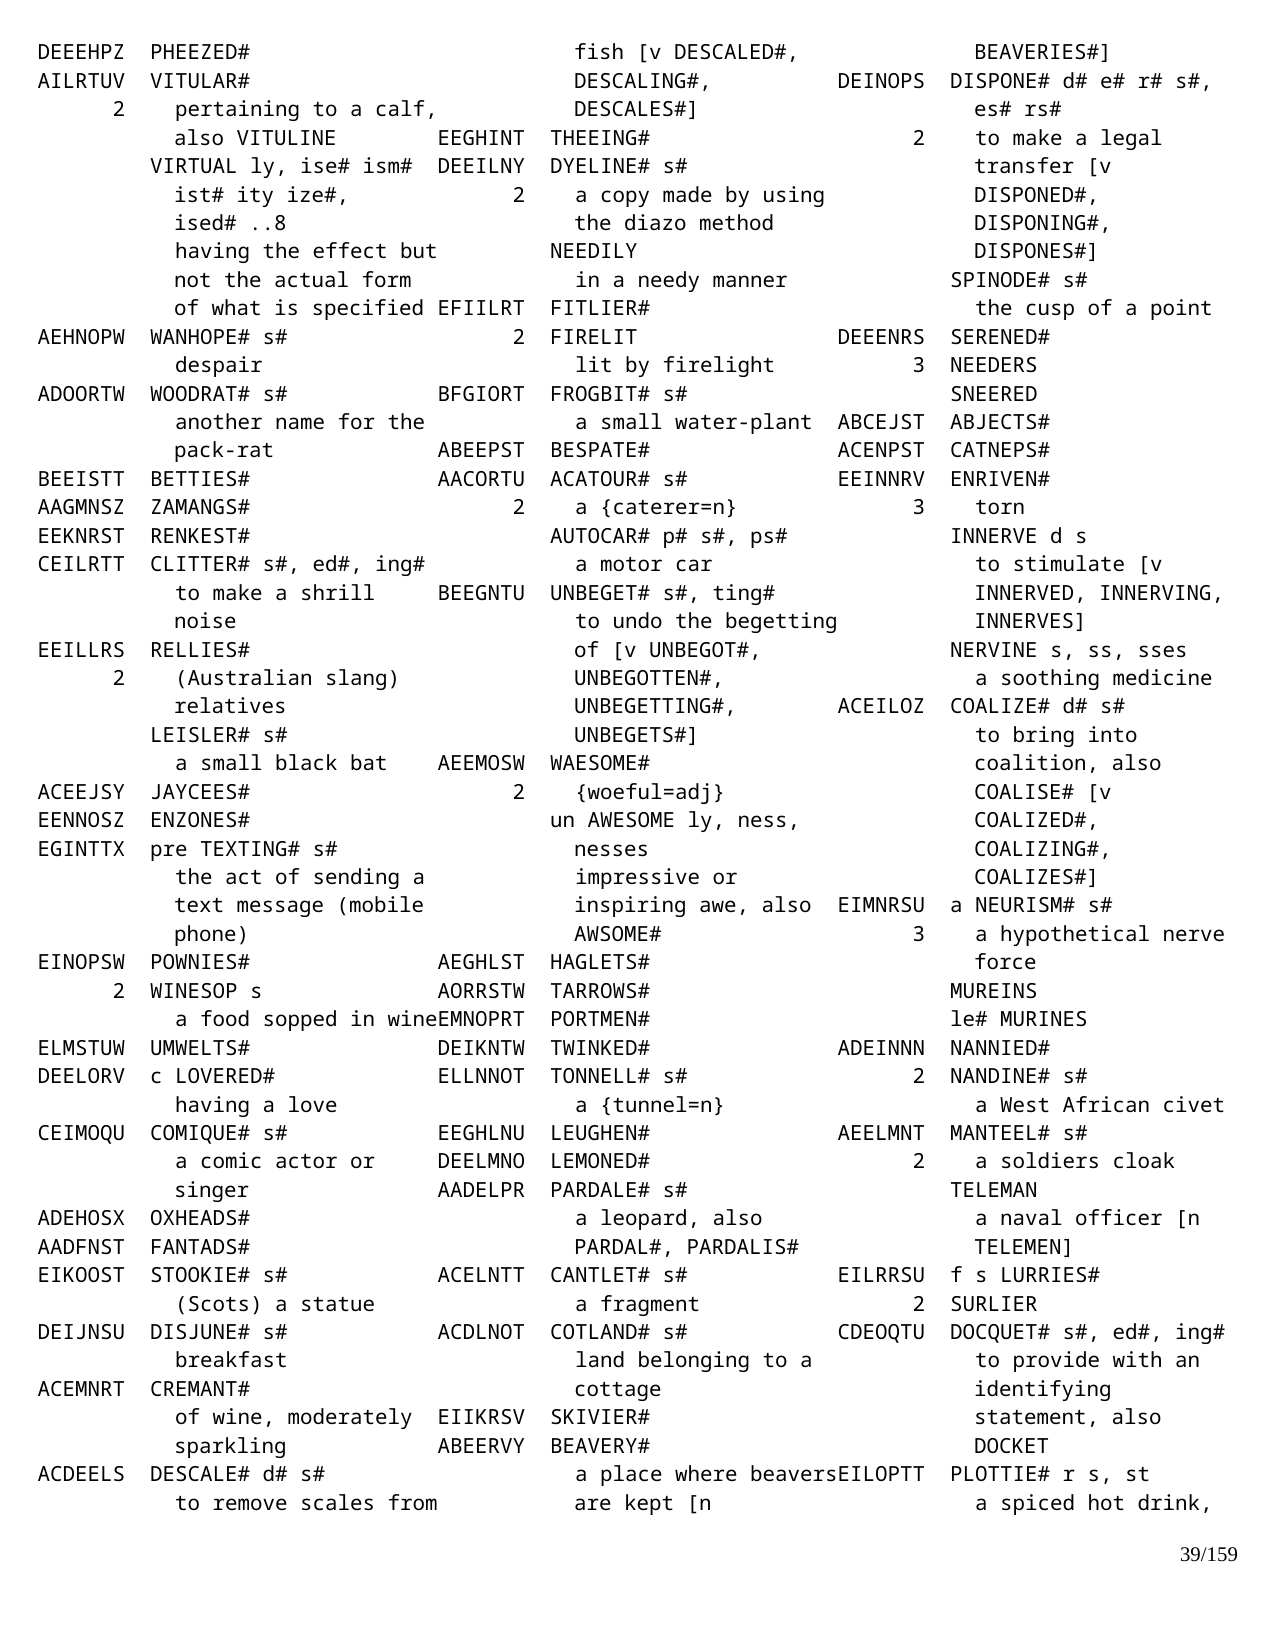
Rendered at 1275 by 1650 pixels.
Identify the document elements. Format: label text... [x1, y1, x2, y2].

text a motor car [437, 549, 837, 578]
text ADOORTW WOODRAT# s# [37, 379, 437, 407]
text MUREINS [837, 976, 1237, 1004]
text EEKNRST RENKEST# [37, 521, 437, 549]
text DEIJNSU DISJUNE# s# [37, 1317, 437, 1346]
text EENNOSZ ENZONES# [37, 805, 437, 834]
text a West African civet [837, 1090, 1237, 1118]
text AACORTU ACATOUR# s# [437, 464, 837, 492]
text NERVINE s, ss, sses [837, 635, 1237, 663]
text AAGMNSZ ZAMANGS# [37, 492, 437, 521]
text 2 FIRELIT [437, 322, 837, 350]
text LEISLER# s# [37, 720, 437, 748]
text to make a shrill noise [37, 578, 437, 635]
text BEEGNTU UNBEGET# s#, ting# [437, 578, 837, 606]
text AUTOCAR# p# s#, ps# [437, 521, 837, 549]
text EILOPTT PLOTTIE# r s, st [837, 1459, 1237, 1488]
text EMNOPRT PORTMEN# [437, 1004, 837, 1033]
text SNEERED [837, 379, 1237, 407]
text EIKOOST STOOKIE# s# [37, 1260, 437, 1289]
text DEEENRS SERENED# [837, 322, 1237, 350]
text DEELORV c LOVERED# [37, 1061, 437, 1090]
text EEILLRS RELLIES# [37, 635, 437, 663]
text AEEMOSW WAESOME# [437, 748, 837, 777]
text a fragment [437, 1289, 837, 1317]
text ACDEELS DESCALE# d# s# [37, 1459, 437, 1488]
text CEILRTT CLITTER# s#, ed#, ing# [37, 549, 437, 578]
text EEGHLNU LEUGHEN# [437, 1118, 837, 1147]
text EIMNRSU a NEURISM# s# [837, 891, 1237, 919]
text a comic actor or singer [37, 1147, 437, 1203]
text having the effect but not the actual form of what is specified [37, 237, 437, 322]
text DEELMNO LEMONED# [437, 1147, 837, 1175]
text le# MURINES [837, 1004, 1237, 1033]
text AILRTUV VITULAR# [37, 66, 437, 94]
text EIIKRSV SKIVIER# [437, 1402, 837, 1431]
text EILRRSU f s LURRIES# [837, 1260, 1237, 1289]
text EINOPSW POWNIES# [37, 947, 437, 976]
text AORRSTW TARROWS# [437, 976, 837, 1004]
text AEELMNT MANTEEL# s# [837, 1118, 1237, 1147]
text ELLNNOT TONNELL# s# [437, 1061, 837, 1090]
text DEIKNTW TWINKED# [437, 1033, 837, 1061]
text NEEDILY [437, 237, 837, 265]
text impressive or inspiring awe, also AWSOME# [437, 862, 837, 947]
text EEINNRV ENRIVEN# [837, 464, 1237, 492]
text BFGIORT FROGBIT# s# [437, 379, 837, 407]
text 3 a hypothetical nerve force [837, 919, 1237, 976]
text to provide with an identifying statement, also DOCKET [837, 1346, 1237, 1459]
text 2 NANDINE# s# [837, 1061, 1237, 1090]
text a spiced hot drink, [837, 1488, 1237, 1516]
text a naval officer [n TELEMEN] [837, 1203, 1237, 1260]
text EEGHINT THEEING# [437, 123, 837, 151]
text 3 NEEDERS [837, 350, 1237, 379]
text DEEILNY DYELINE# s# [437, 151, 837, 180]
text 2 pertaining to a calf, also VITULINE [37, 94, 437, 151]
text a leopard, also PARDAL#, PARDALIS# [437, 1203, 837, 1260]
text despair [37, 350, 437, 379]
text in a needy manner [437, 265, 837, 293]
text a {tunnel=n} [437, 1090, 837, 1118]
text the cusp of a point [837, 293, 1237, 322]
text ACEMNRT CREMANT# [37, 1374, 437, 1402]
text a small water-plant [437, 407, 837, 436]
text lit by firelight [437, 350, 837, 379]
text 2 a copy made by using the diazo method [437, 180, 837, 237]
text un AWESOME ly, ness, nesses [437, 805, 837, 862]
text BEAVERIES#] [837, 37, 1237, 66]
text AADELPR PARDALE# s# [437, 1175, 837, 1203]
text land belonging to a cottage [437, 1346, 837, 1402]
text ABEEPST BESPATE# [437, 436, 837, 464]
text ADEHOSX OXHEADS# [37, 1203, 437, 1232]
text ACDLNOT COTLAND# s# [437, 1317, 837, 1346]
text a place where beavers are kept [n [437, 1459, 837, 1516]
text ABEERVY BEAVERY# [437, 1431, 837, 1459]
text a soothing medicine [837, 663, 1237, 692]
text ACENPST CATNEPS# [837, 436, 1237, 464]
text 3 torn [837, 492, 1237, 521]
text 2 {woeful=adj} [437, 777, 837, 805]
text having a love [37, 1090, 437, 1118]
text 2 a {caterer=n} [437, 492, 837, 521]
text DEINOPS DISPONE# d# e# r# s#, es# rs# [837, 66, 1237, 123]
text ADEINNN NANNIED# [837, 1033, 1237, 1061]
text to remove scales from [37, 1488, 437, 1516]
text AEGHLST HAGLETS# [437, 947, 837, 976]
text SPINODE# s# [837, 265, 1237, 293]
text of wine, moderately sparkling [37, 1402, 437, 1459]
text INNERVE d s [837, 521, 1237, 549]
text 2 to make a legal transfer [v DISPONED#, DISPONING#, DISPONES#] [837, 123, 1237, 265]
text CEIMOQU COMIQUE# s# [37, 1118, 437, 1147]
text ABCEJST ABJECTS# [837, 407, 1237, 436]
text VIRTUAL ly, ise# ism# ist# ity ize#, ised# ..8 [37, 151, 437, 237]
text the act of sending a text message (mobile phone) [37, 862, 437, 947]
text AADFNST FANTADS# [37, 1232, 437, 1260]
text EFIILRT FITLIER# [437, 293, 837, 322]
text ACELNTT CANTLET# s# [437, 1260, 837, 1289]
text ELMSTUW UMWELTS# [37, 1033, 437, 1061]
text a small black bat [37, 748, 437, 777]
text to undo the begetting of [v UNBEGOT#, UNBEGOTTEN#, UNBEGETTING#, UNBEGETS#] [437, 606, 837, 748]
text TELEMAN [837, 1175, 1237, 1203]
text 2 a soldiers cloak [837, 1147, 1237, 1175]
text another name for the pack-rat [37, 407, 437, 464]
text DEEEHPZ PHEEZED# [37, 37, 437, 66]
text AEHNOPW WANHOPE# s# [37, 322, 437, 350]
text 2 WINESOP s [37, 976, 437, 1004]
text to stimulate [v INNERVED, INNERVING, INNERVES] [837, 549, 1237, 635]
text ACEEJSY JAYCEES# [37, 777, 437, 805]
text breakfast [37, 1346, 437, 1374]
text 2 (Australian slang) relatives [37, 663, 437, 720]
text (Scots) a statue [37, 1289, 437, 1317]
text EGINTTX pre TEXTING# s# [37, 834, 437, 862]
text fish [v DESCALED#, DESCALING#, DESCALES#] [437, 37, 837, 123]
text a food sopped in wine [37, 1004, 437, 1033]
text CDEOQTU DOCQUET# s#, ed#, ing# [837, 1317, 1237, 1346]
text 2 SURLIER [837, 1289, 1237, 1317]
text to bring into coalition, also COALISE# [v COALIZED#, COALIZING#, COALIZES#] [837, 720, 1237, 891]
text BEEISTT BETTIES# [37, 464, 437, 492]
text ACEILOZ COALIZE# d# s# [837, 692, 1237, 720]
